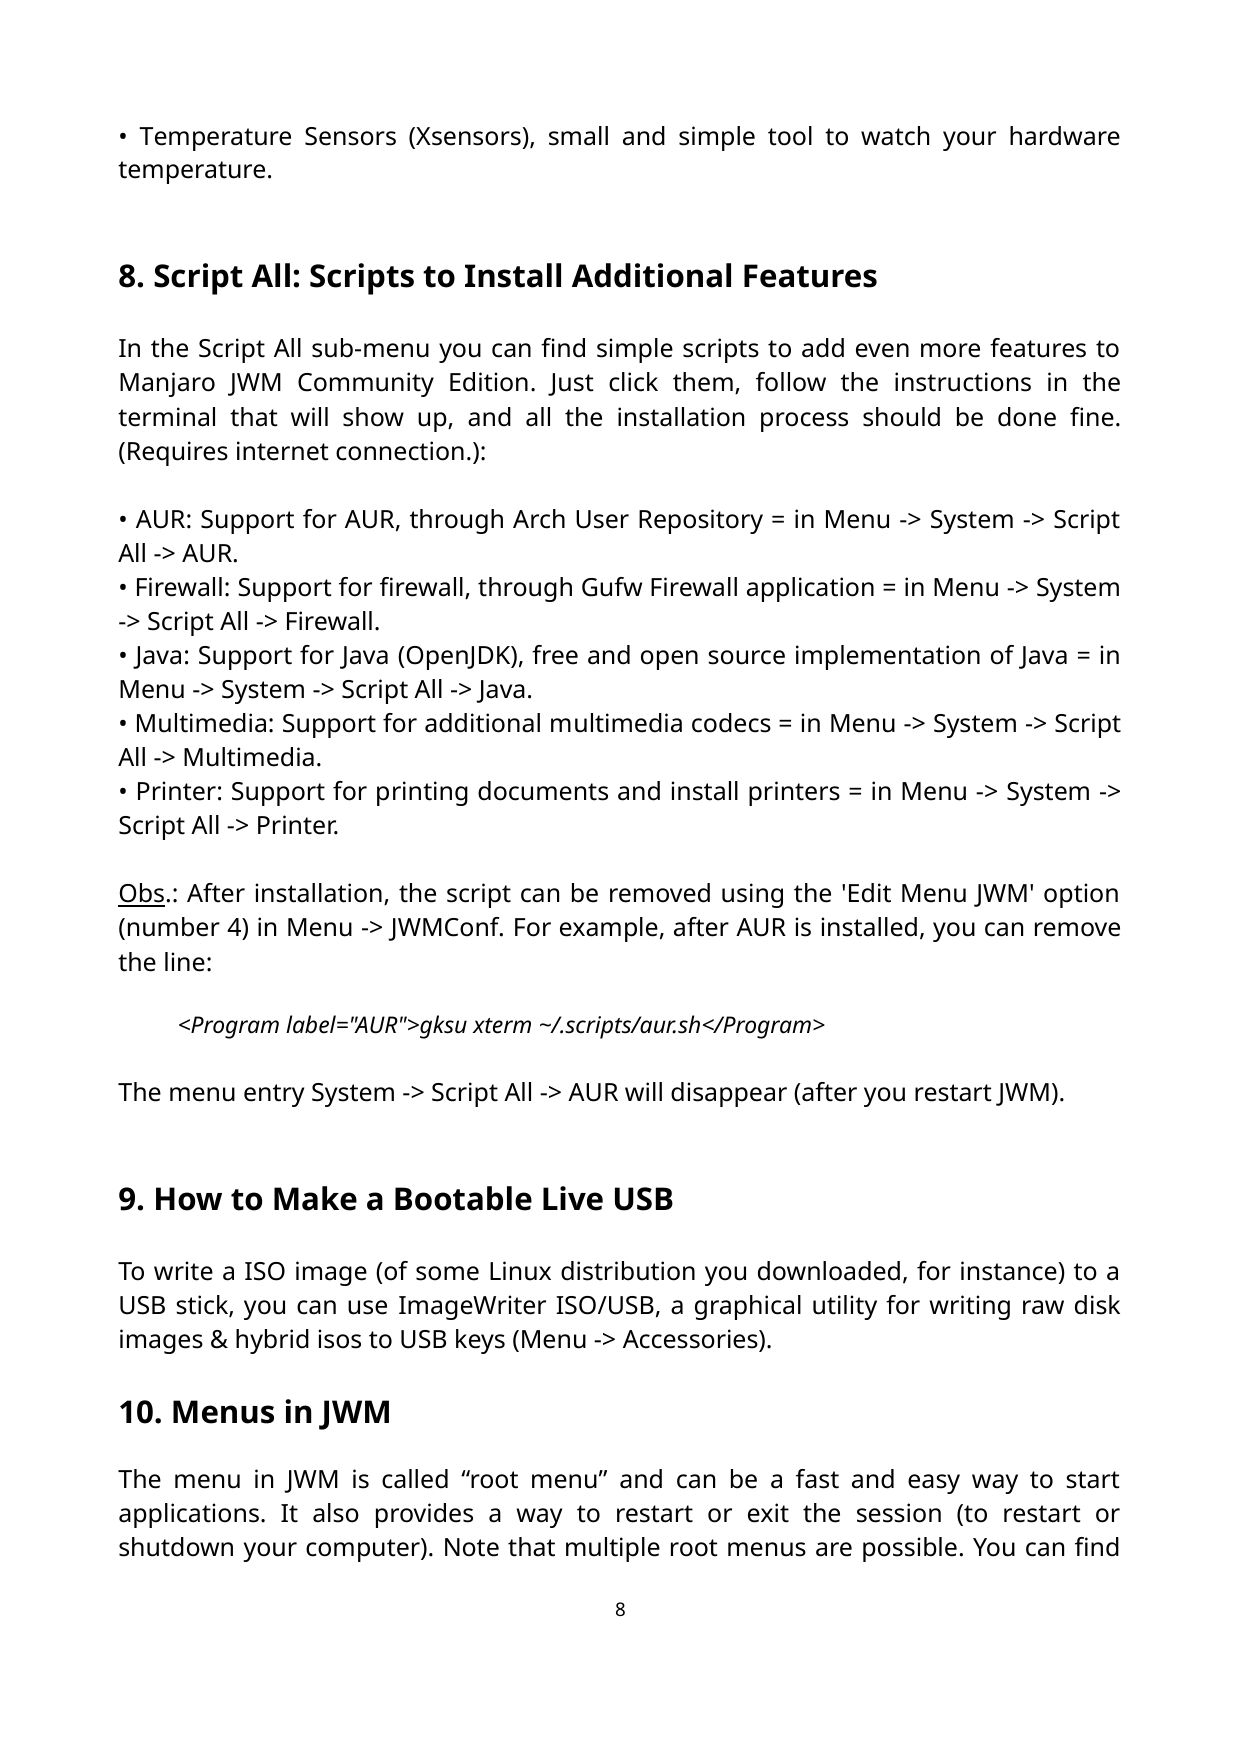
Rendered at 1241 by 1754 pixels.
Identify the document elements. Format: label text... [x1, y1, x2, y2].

text The menu in JWM is called “root menu” and can be a fast and easy way to start applications. It also provides a way to restart or exit the session (to restart or shutdown your computer). Note that multiple root menus are possible. You can find [118, 1461, 1122, 1563]
subtitle 8. Script All: Scripts to Install Additional Features [118, 254, 1122, 297]
text • AUR: Support for AUR, through Arch User Repository = in Menu -> System -> Script All -> AUR. [118, 501, 1122, 569]
subtitle 9. How to Make a Bootable Live USB [118, 1177, 1122, 1219]
text The menu entry System -> Script All -> AUR will disappear (after you restart JWM). [118, 1075, 1122, 1109]
text • Temperature Sensors (Xsensors), small and simple tool to watch your hardware temperature. [118, 118, 1122, 186]
text In the Script All sub-menu you can find simple scripts to add even more features to Manjaro JWM Community Edition. Just click them, follow the instructions in the terminal that will show up, and all the installation process should be done fine. (Requires internet connection.): [118, 331, 1122, 467]
text To write a ISO image (of some Linux distribution you downloaded, for instance) to a USB stick, you can use ImageWriter ISO/USB, a graphical utility for writing raw disk images & hybrid isos to USB keys (Menu -> Accessories). [118, 1254, 1122, 1356]
text • Printer: Support for printing documents and install printers = in Menu -> System -> Script All -> Printer. [118, 774, 1122, 842]
text • Multimedia: Support for additional multimedia codecs = in Menu -> System -> Script All -> Multimedia. [118, 706, 1122, 774]
text • Java: Support for Java (OpenJDK), free and open source implementation of Java = in Menu -> System -> Script All -> Java. [118, 638, 1122, 706]
text 10. Menus in JWM [118, 1390, 1122, 1432]
text <Program label="AUR">gksu xterm ~/.scripts/aur.sh</Program> [177, 1009, 1122, 1041]
text • Firewall: Support for firewall, through Gufw Firewall application = in Menu -> System -> Script All -> Firewall. [118, 569, 1122, 638]
text Obs.: After installation, the script can be removed using the 'Edit Menu JWM' option (number 4) in Menu -> JWMConf. For example, after AUR is installed, you can remove the line: [118, 876, 1122, 978]
